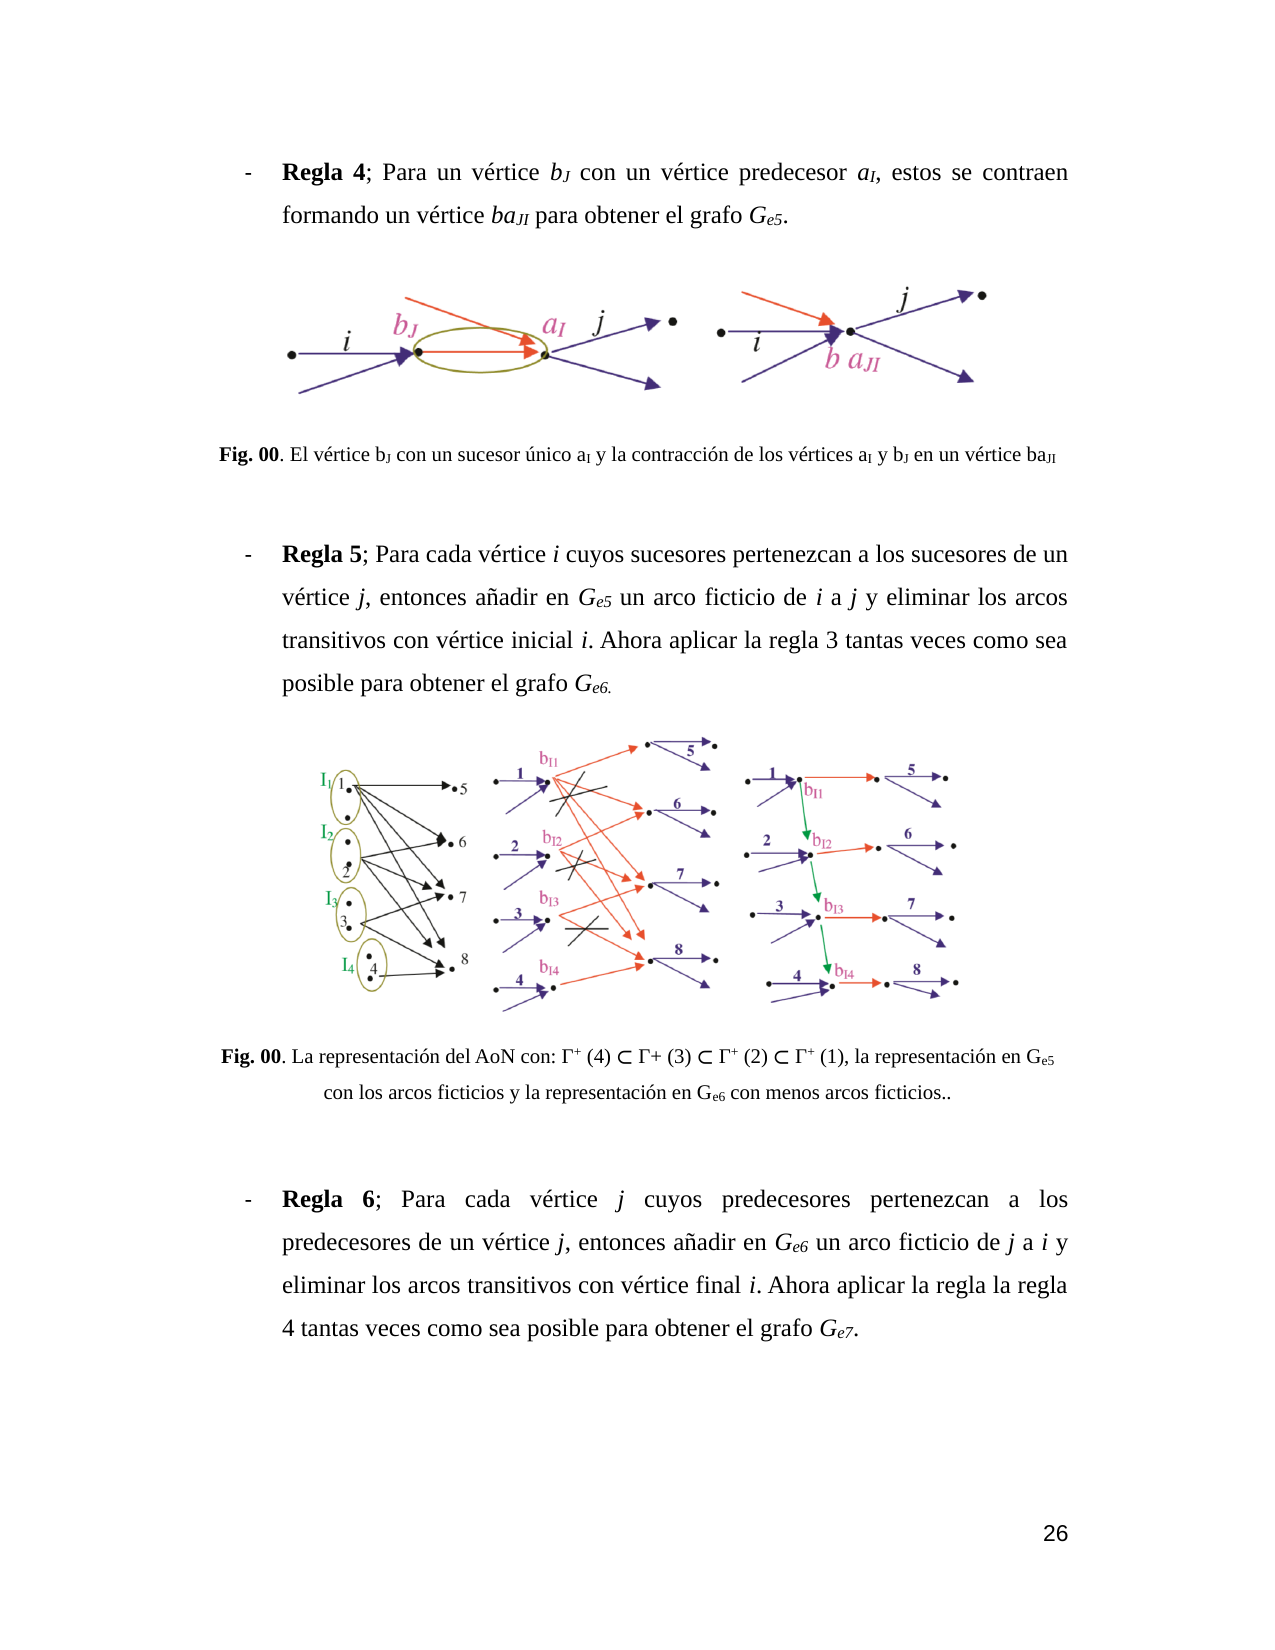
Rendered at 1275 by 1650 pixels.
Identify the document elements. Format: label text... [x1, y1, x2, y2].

list Regla 6; Para cada vértice j cuyos predecesores pertenezcan a los predecesores de un vértice j, entonces añadir en Ge6 un arco ficticio de j a i y eliminar los arcos transitivos con vértice final i. Ahora aplicar la regla la regla 4 tantas veces como sea posible para obtener el grafo Ge7. [244, 1184, 1068, 1342]
text Fig. 00. El vértice bJ con un sucesor único aI y la contracción de los vértices aI y bJ en un vértice baJI [207, 442, 1068, 466]
list Regla 4; Para un vértice bJ con un vértice predecesor aI, estos se contraen formando un vértice baJI para obtener el grafo Ge5. [244, 157, 1068, 229]
text Fig. 00. La representación del AoN con: Γ+ (4) ⊂ Γ+ (3) ⊂ Γ+ (2) ⊂ Γ+ (1), la representación en Ge5 con los arcos ficticios y la representación en Ge6 con menos arcos ficticios.. [207, 1043, 1068, 1104]
list Regla 5; Para cada vértice i cuyos sucesores pertenezcan a los sucesores de un vértice j, entonces añadir en Ge5 un arco ficticio de i a j y eliminar los arcos transitivos con vértice inicial i. Ahora aplicar la regla 3 tantas veces como sea posible para obtener el grafo Ge6. [244, 539, 1068, 697]
